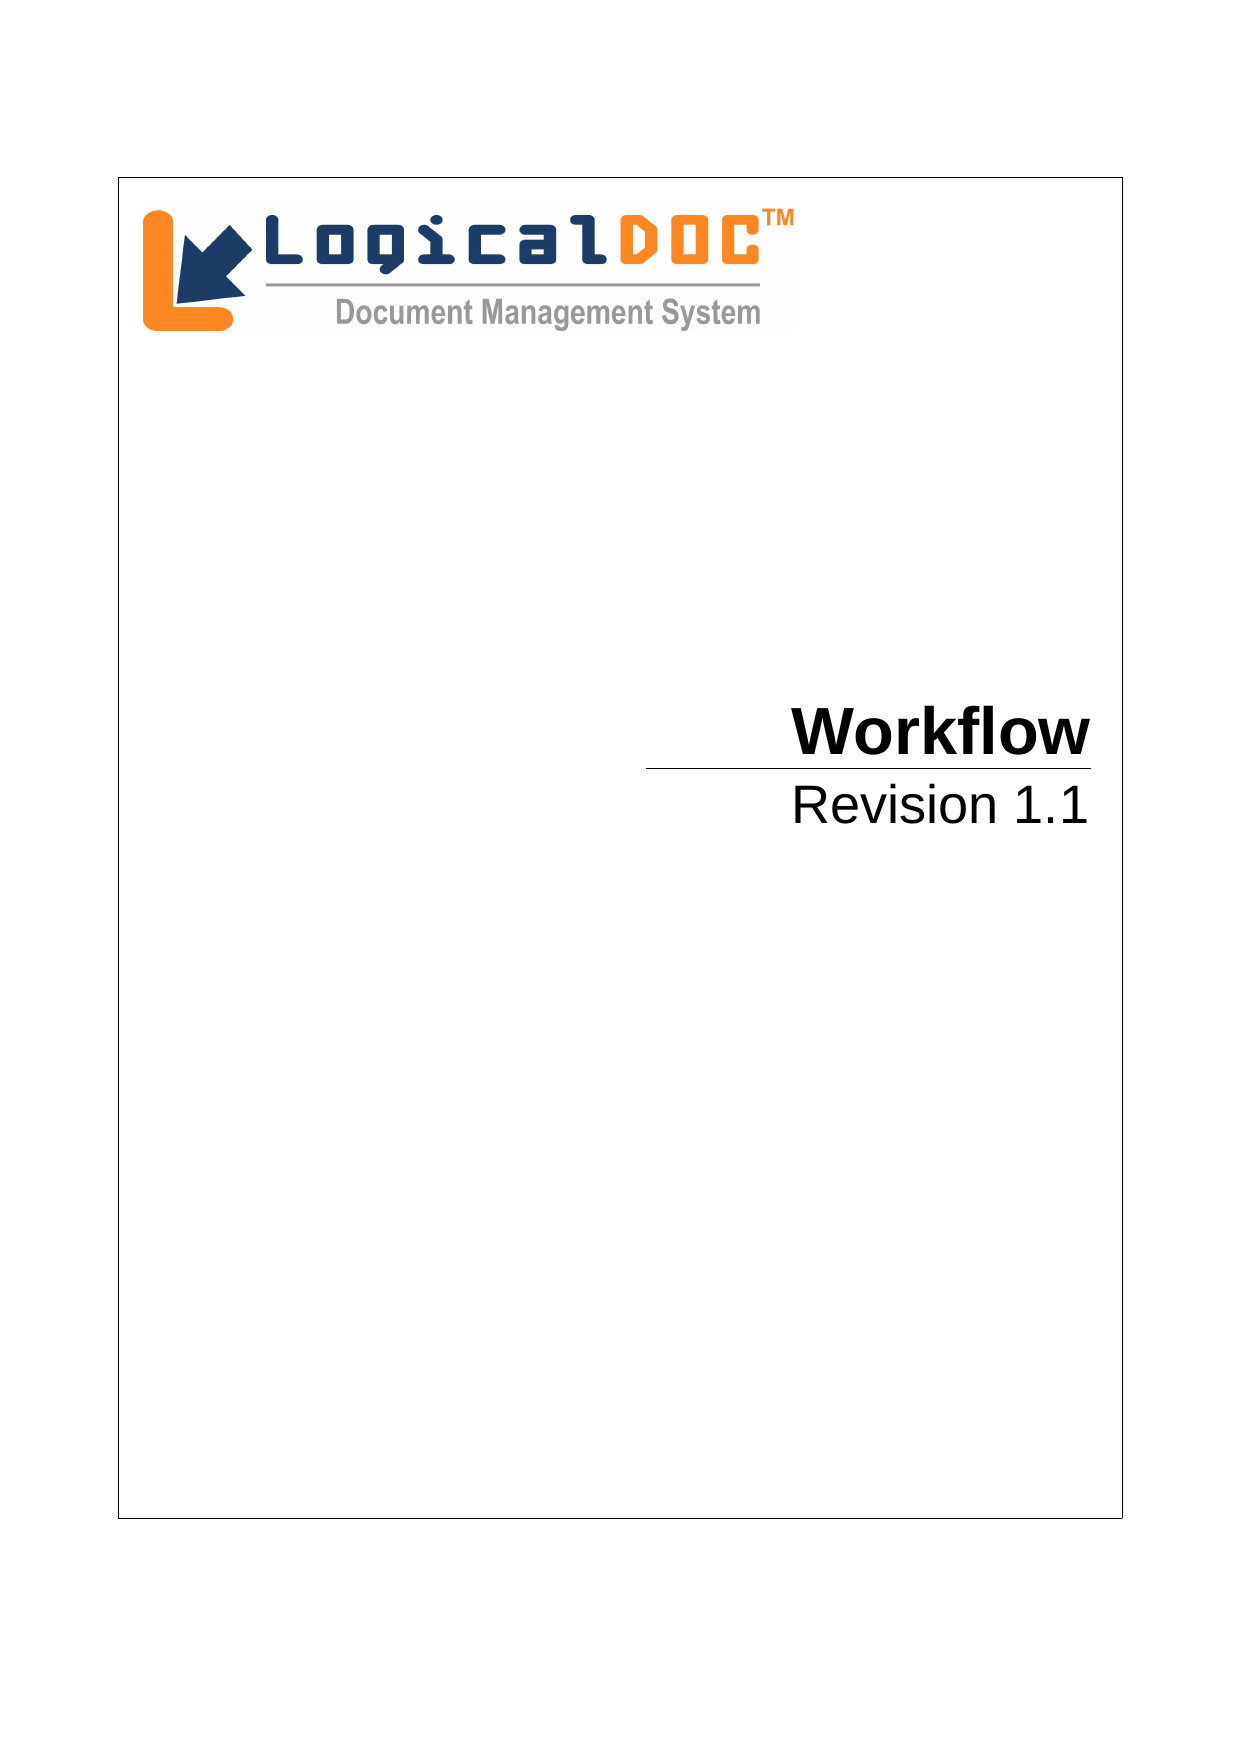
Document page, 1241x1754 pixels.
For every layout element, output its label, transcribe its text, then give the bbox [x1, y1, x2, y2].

text Revision 1.1 [122, 774, 1089, 835]
picture [143, 202, 797, 331]
title Workflow [646, 694, 1091, 768]
